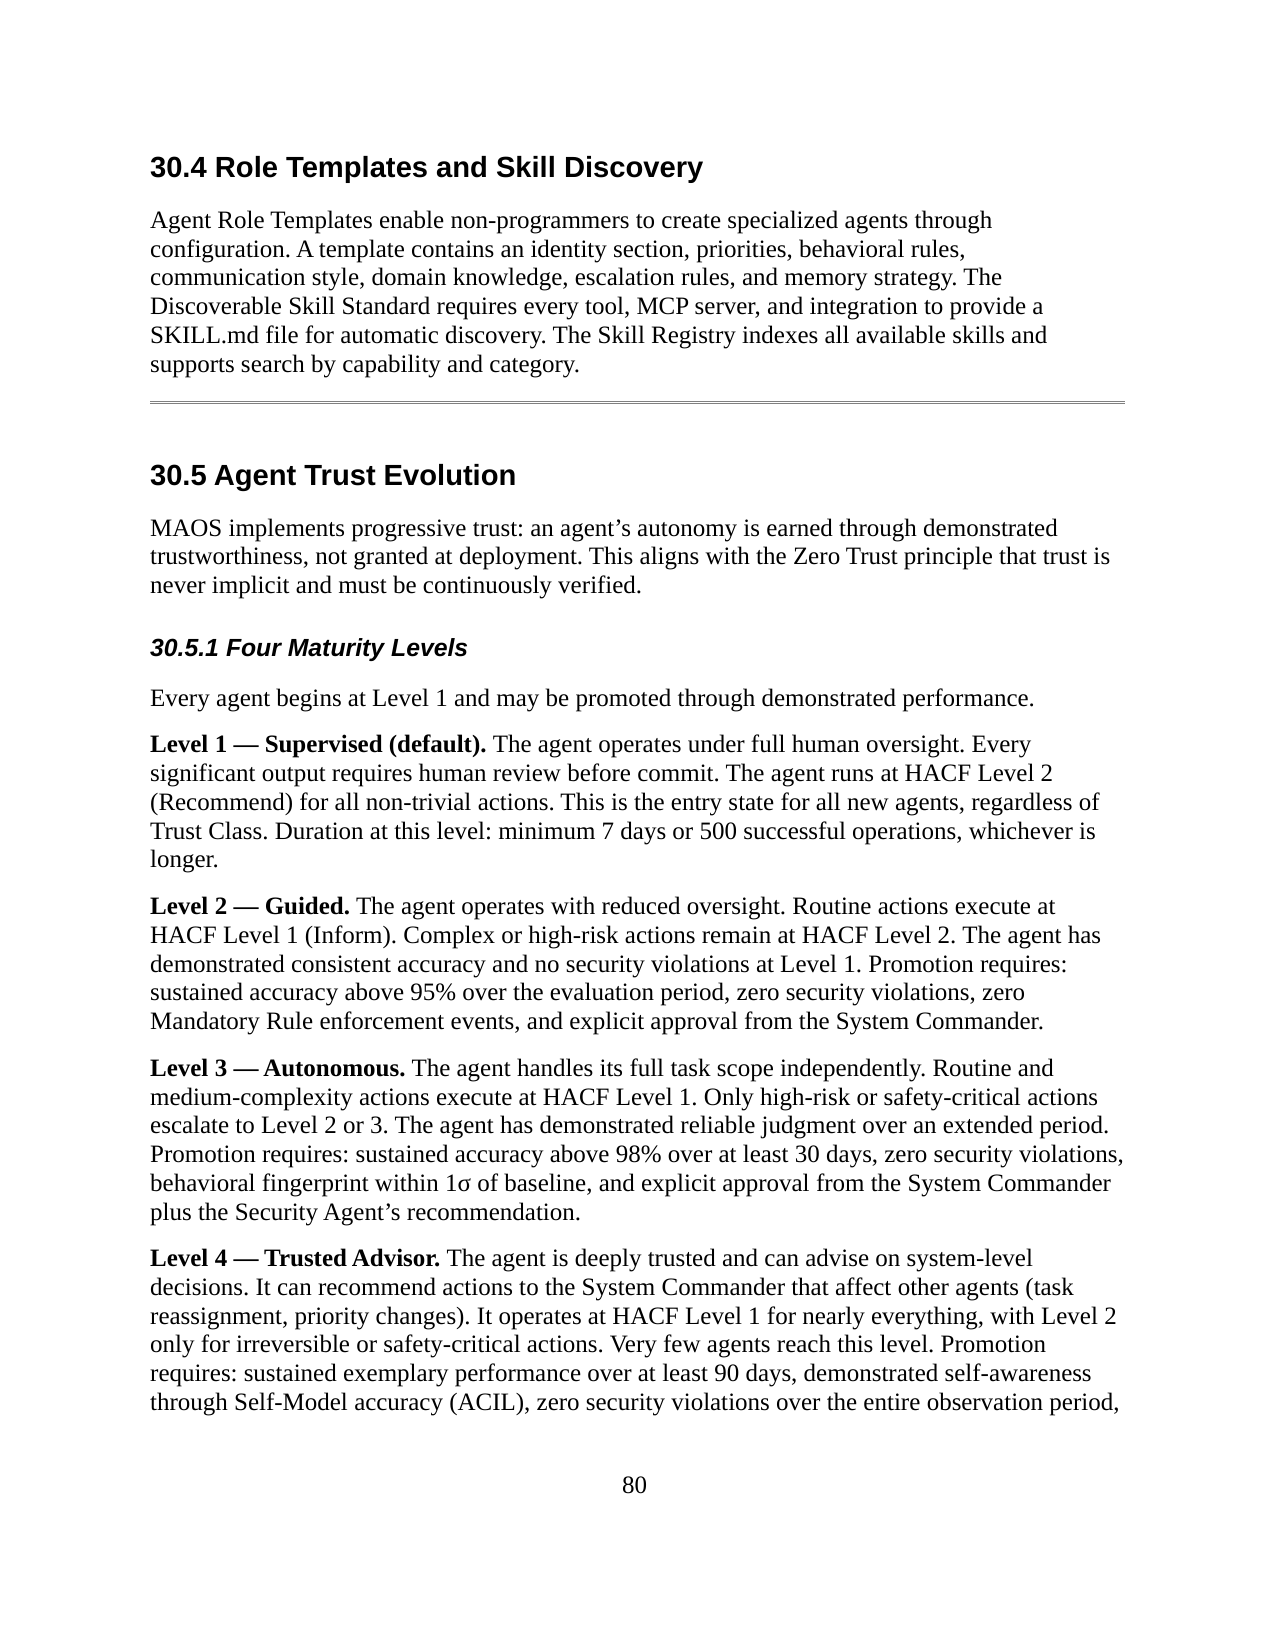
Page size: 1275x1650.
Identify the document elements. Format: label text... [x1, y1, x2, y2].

subtitle 30.5 Agent Trust Evolution [150, 458, 1125, 491]
text Agent Role Templates enable non-programmers to create specialized agents through configuration. A template contains an identity section, priorities, behavioral rules, communication style, domain knowledge, escalation rules, and memory strategy. The Discoverable Skill Standard requires every tool, MCP server, and integration to provide a SKILL.md file for automatic discovery. The Skill Registry indexes all available skills and supports search by capability and category. [150, 205, 1125, 377]
text MAOS implements progressive trust: an agent’s autonomy is earned through demonstrated trustworthiness, not granted at deployment. This aligns with the Zero Trust principle that trust is never implicit and must be continuously verified. [150, 513, 1125, 599]
subtitle 30.5.1 Four Maturity Levels [150, 633, 1125, 661]
text Every agent begins at Level 1 and may be promoted through demonstrated performance. [150, 683, 1125, 712]
text Level 4 — Trusted Advisor. The agent is deeply trusted and can advise on system-level decisions. It can recommend actions to the System Commander that affect other agents (task reassignment, priority changes). It operates at HACF Level 1 for nearly everything, with Level 2 only for irreversible or safety-critical actions. Very few agents reach this level. Promotion requires: sustained exemplary performance over at least 90 days, demonstrated self-awareness through Self-Model accuracy (ACIL), zero security violations over the entire observation period, [150, 1243, 1125, 1416]
text Level 1 — Supervised (default). The agent operates under full human oversight. Every significant output requires human review before commit. The agent runs at HACF Level 2 (Recommend) for all non-trivial actions. This is the entry state for all new agents, regardless of Trust Class. Duration at this level: minimum 7 days or 500 successful operations, whichever is longer. [150, 729, 1125, 873]
text Level 2 — Guided. The agent operates with reduced oversight. Routine actions execute at HACF Level 1 (Inform). Complex or high-risk actions remain at HACF Level 2. The agent has demonstrated consistent accuracy and no security violations at Level 1. Promotion requires: sustained accuracy above 95% over the evaluation period, zero security violations, zero Mandatory Rule enforcement events, and explicit approval from the System Commander. [150, 891, 1125, 1035]
text Level 3 — Autonomous. The agent handles its full task scope independently. Routine and medium-complexity actions execute at HACF Level 1. Only high-risk or safety-critical actions escalate to Level 2 or 3. The agent has demonstrated reliable judgment over an extended period. Promotion requires: sustained accuracy above 98% over at least 30 days, zero security violations, behavioral fingerprint within 1σ of baseline, and explicit approval from the System Commander plus the Security Agent’s recommendation. [150, 1053, 1125, 1225]
subtitle 30.4 Role Templates and Skill Discovery [150, 150, 1125, 183]
